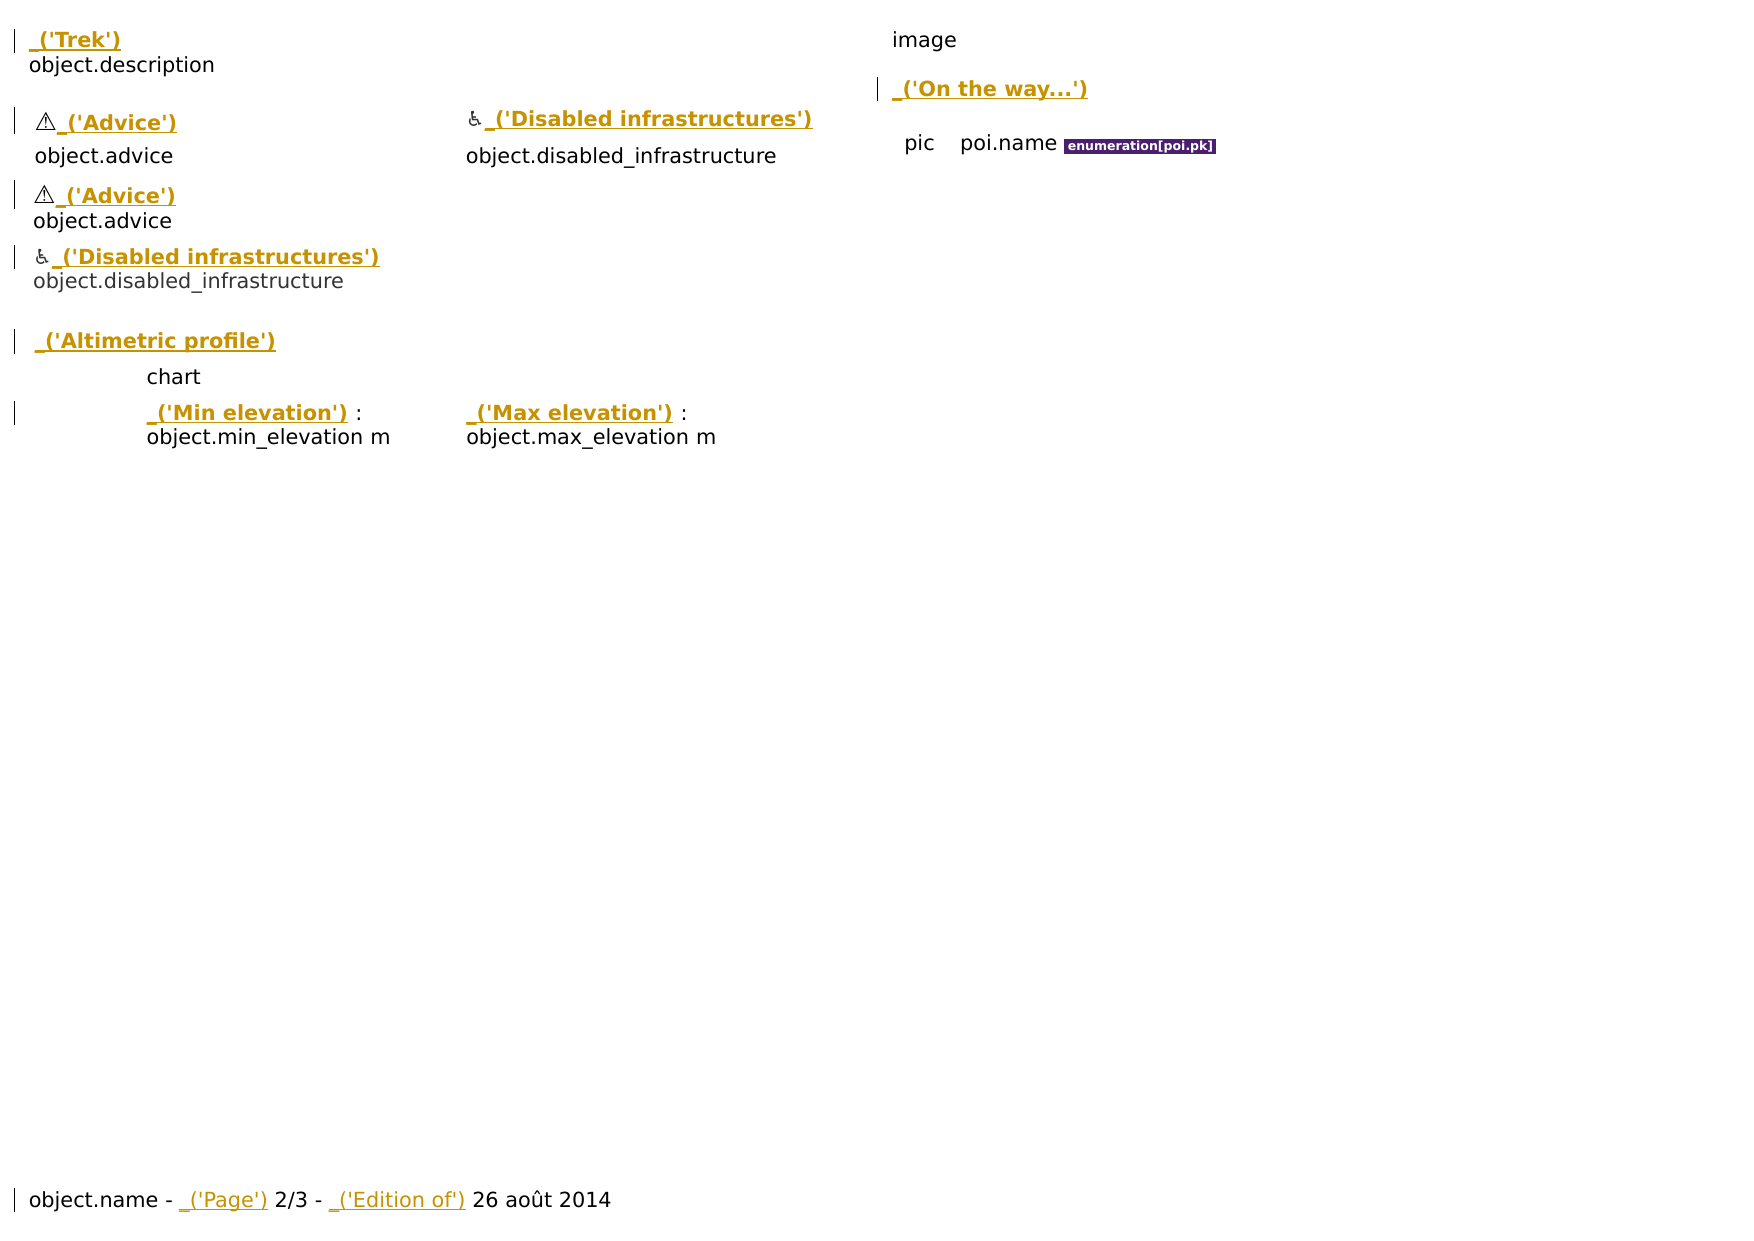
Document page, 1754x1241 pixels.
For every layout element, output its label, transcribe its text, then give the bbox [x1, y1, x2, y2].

table_header ♿_('Disabled infrastructures') [460, 101, 862, 139]
table_cell object.advice [29, 139, 441, 174]
table_header pic [892, 126, 954, 161]
table_cell [441, 139, 460, 174]
table_header [441, 101, 460, 139]
table_header _('Altimetric profile') [29, 324, 862, 359]
table_header ⚠_('Advice') [29, 101, 441, 139]
table_cell _('Max elevation') : object.max_elevation m [460, 395, 862, 455]
text object.description [28, 53, 862, 77]
table_header ⚠_('Advice') object.advice [27, 175, 862, 239]
table_cell [29, 395, 141, 455]
table_cell _('Min elevation') : object.min_elevation m [141, 395, 460, 455]
table_header poi.name 'enumeration[poi.pk]' [954, 126, 1308, 161]
table_cell [29, 360, 141, 395]
text _('On the way...') [892, 77, 1725, 101]
text _('Trek') [28, 28, 862, 53]
table_cell object.disabled_infrastructure [460, 139, 862, 174]
text image [892, 28, 1725, 53]
table_cell chart [141, 360, 862, 395]
table_cell ♿_('Disabled infrastructures') object.disabled_infrastructure [27, 240, 862, 299]
